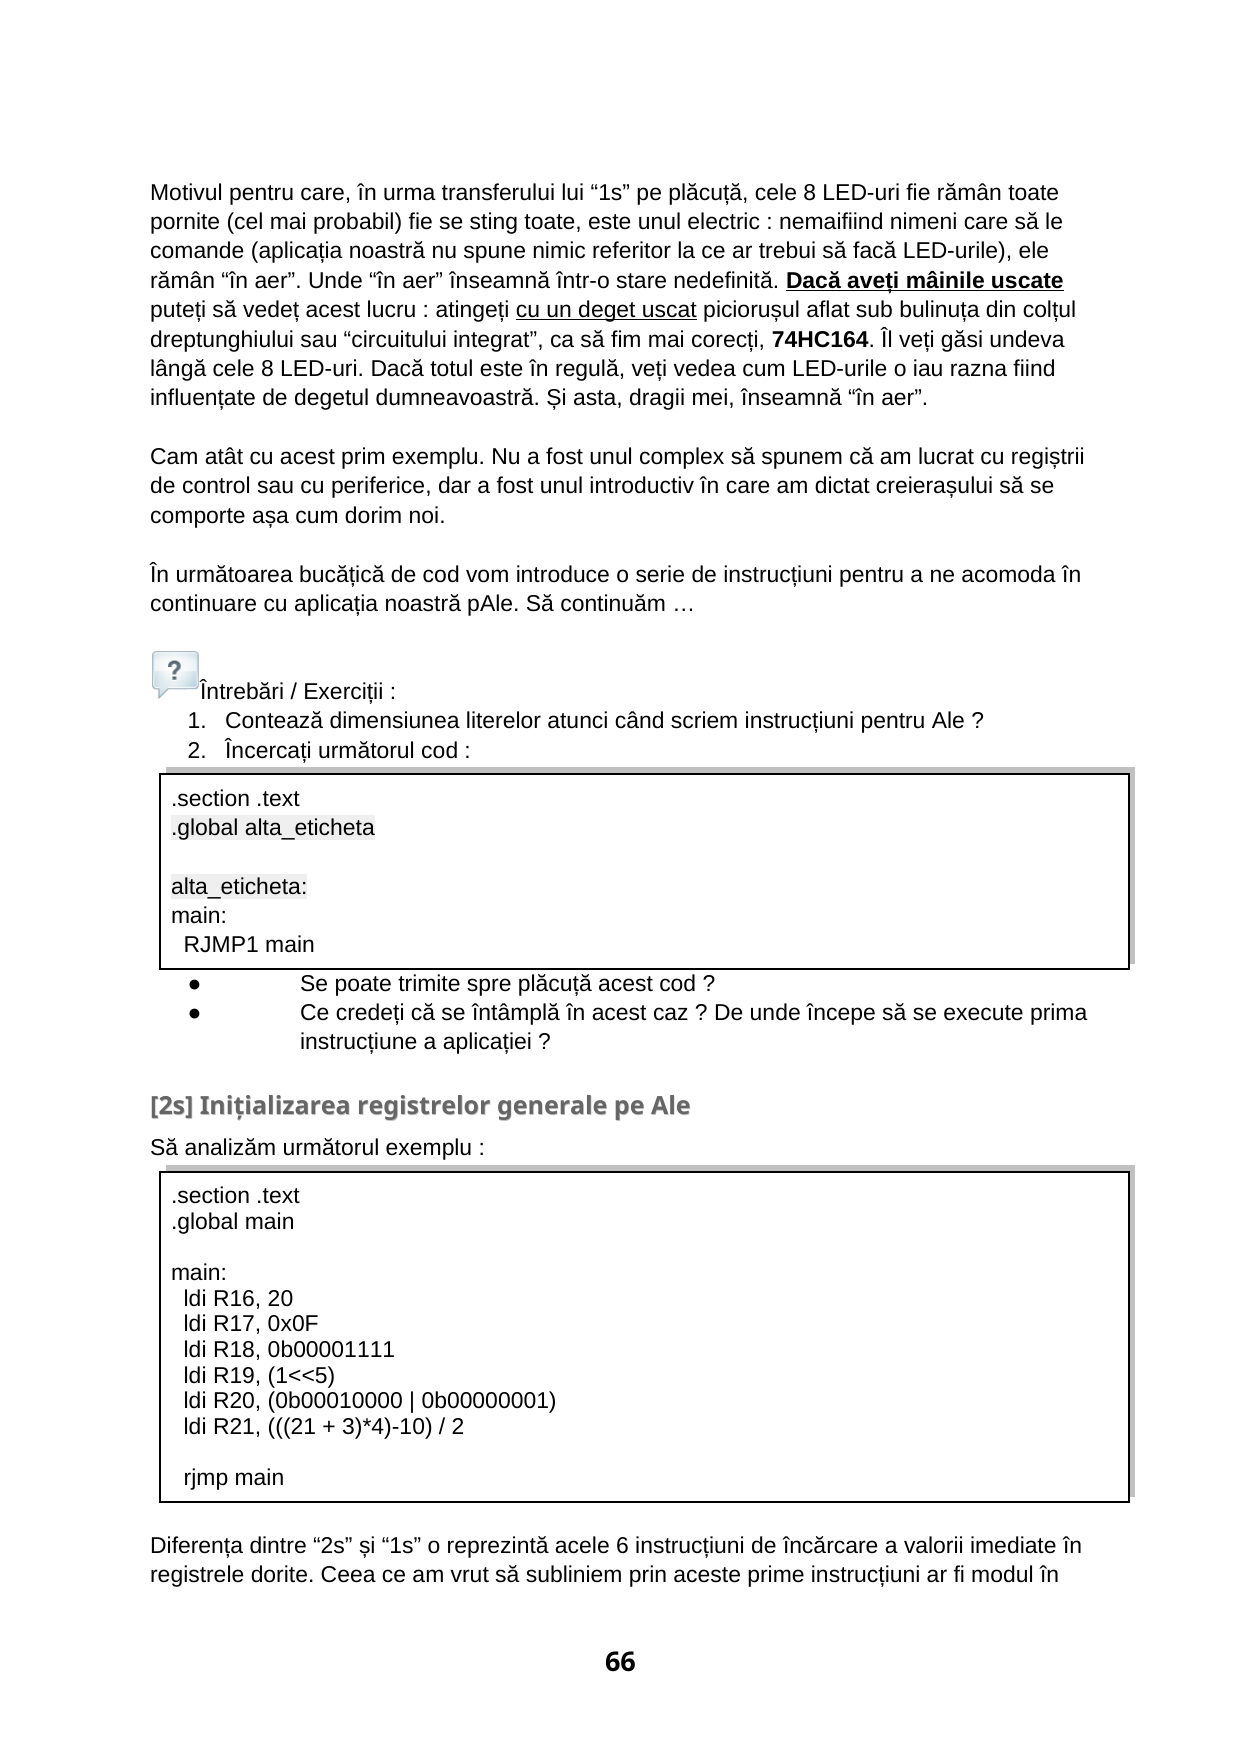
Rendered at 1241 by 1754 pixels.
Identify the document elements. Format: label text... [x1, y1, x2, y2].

table_header .section .text .global alta_eticheta alta_eticheta: main: RJMP1 main [161, 775, 1128, 968]
table_header .section .text .global main main: ldi R16, 20 ldi R17, 0x0F ldi R18, 0b00001111 ldi R19, (1<<5) ldi R20, (0b00010000 | 0b00000001) ldi R21, (((21 + 3)*4)-10) / 2 rjmp main [161, 1173, 1128, 1501]
list Încercați următorul cod : [187, 737, 1091, 763]
text Să analizăm următorul exemplu : [150, 1135, 1091, 1161]
text Întrebări / Exerciții : [150, 675, 1091, 704]
list Contează dimensiunea literelor atunci când scriem instrucțiuni pentru Ale ? [187, 708, 1091, 734]
text Diferența dintre “2s” și “1s” o reprezintă acele 6 instrucțiuni de încărcare a valorii imediate în registrele dorite. Ceea ce am vrut să subliniem prin aceste prime instrucțiuni ar fi modul în [150, 1532, 1091, 1587]
picture [150, 649, 200, 700]
text Motivul pentru care, în urma transferului lui “1s” pe plăcuță, cele 8 LED-uri fie rămân toate pornite (cel mai probabil) fie se sting toate, este unul electric : nemaifiind nimeni care să le comande (aplicația noastră nu spune nimic referitor la ce ar trebui să facă LED-urile), ele rămân “în aer”. Unde “în aer” înseamnă într-o stare nedefinită. Dacă aveți mâinile uscate puteți să vedeț acest lucru : atingeți cu un deget uscat piciorușul aflat sub bulinuța din colțul dreptunghiului sau “circuitului integrat”, ca să fim mai corecți, 74HC164. Îl veți găsi undeva lângă cele 8 LED-uri. Dacă totul este în regulă, veți vedea cum LED-urile o iau razna fiind influențate de degetul dumneavoastră. Și asta, dragii mei, înseamnă “în aer”. [150, 179, 1091, 411]
text În următoarea bucățică de cod vom introduce o serie de instrucțiuni pentru a ne acomoda în continuare cu aplicația noastră pAle. Să continuăm … [150, 561, 1091, 616]
text Cam atât cu acest prim exemplu. Nu a fost unul complex să spunem că am lucrat cu regiștrii de control sau cu periferice, dar a fost unul introductiv în care am dictat creierașului să se comporte așa cum dorim noi. [150, 444, 1091, 528]
list Se poate trimite spre plăcuță acest cod ? [187, 970, 1091, 996]
subtitle [2s] Inițializarea registrelor generale pe Ale [150, 1088, 1091, 1122]
list Ce credeți că se întâmplă în acest caz ? De unde începe să se execute prima instrucțiune a aplicației ? [187, 1000, 1091, 1055]
